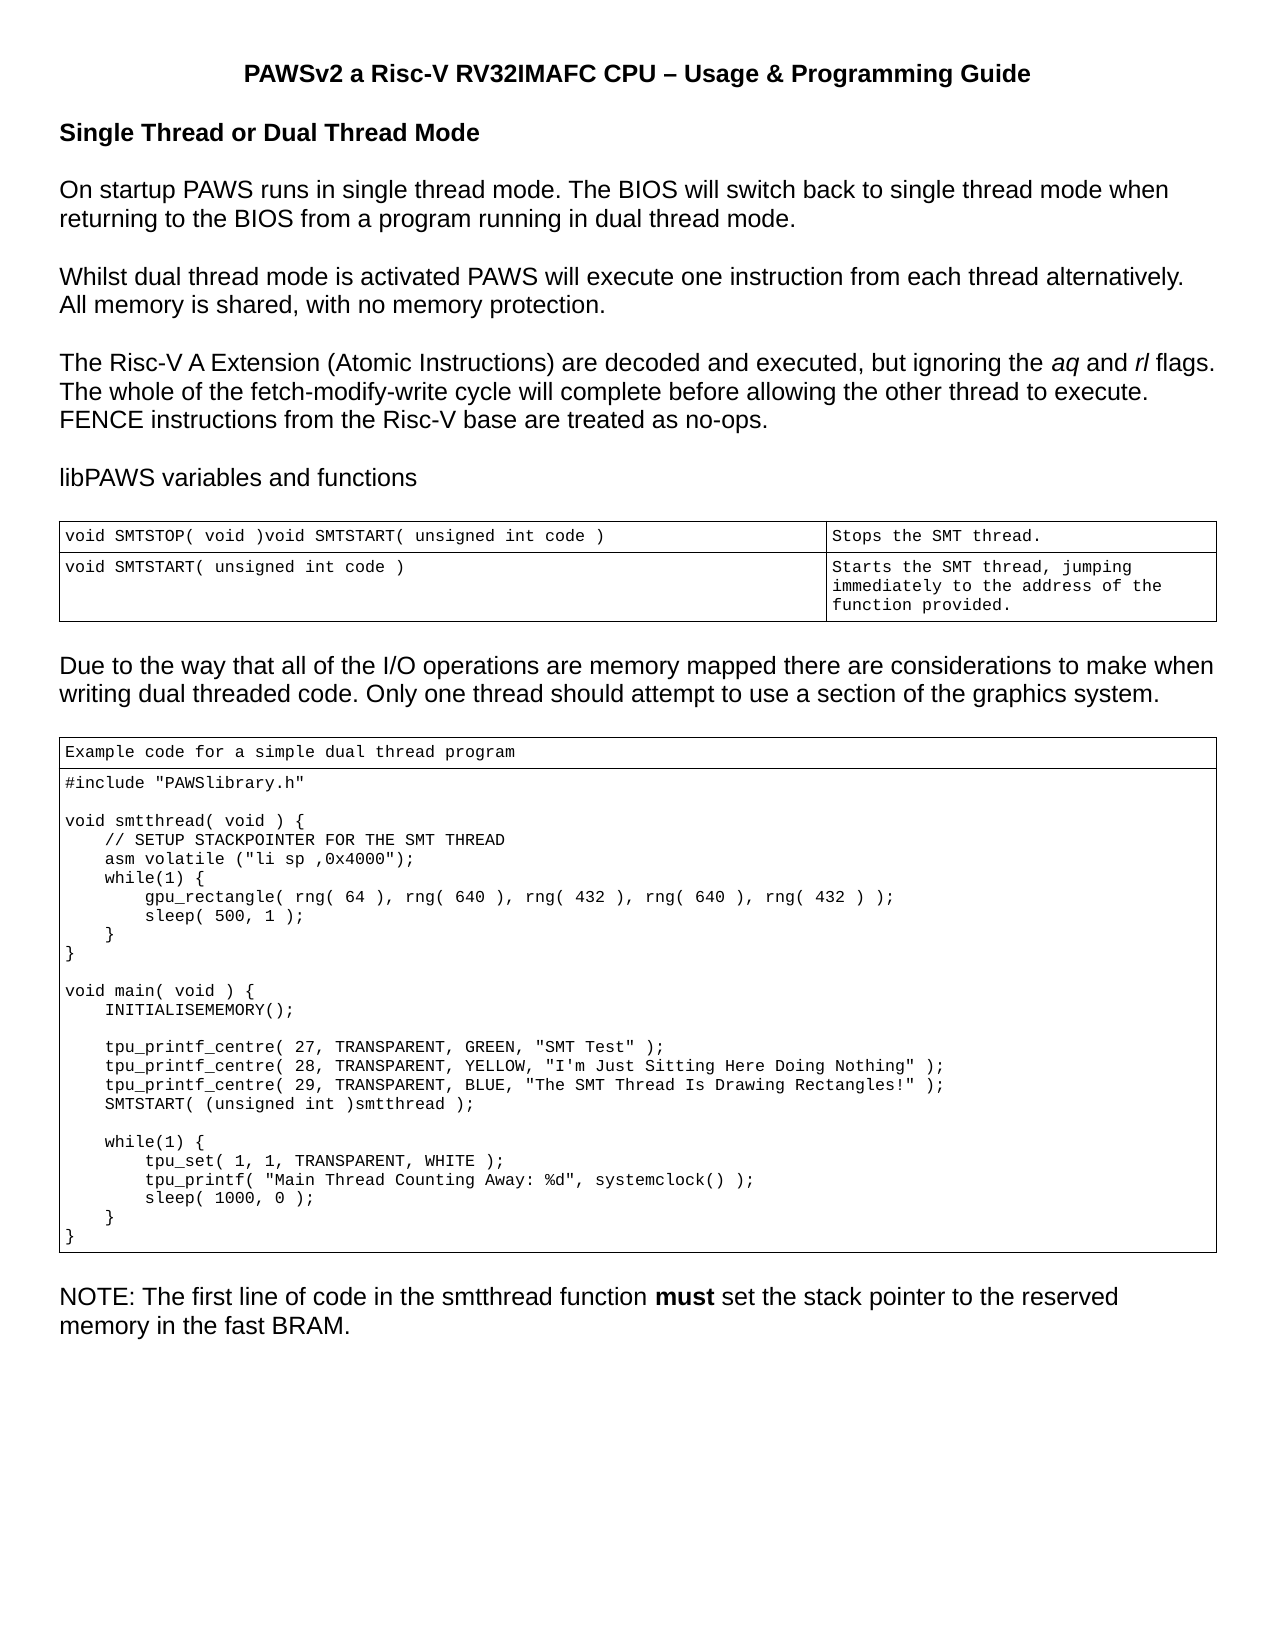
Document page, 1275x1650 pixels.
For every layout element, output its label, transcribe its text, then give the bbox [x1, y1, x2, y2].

table_header Example code for a simple dual thread program [60, 738, 1216, 768]
text libPAWS variables and functions [59, 463, 1216, 492]
table_header Stops the SMT thread. [827, 522, 1216, 552]
text Single Thread or Dual Thread Mode [59, 118, 1216, 147]
table_cell Starts the SMT thread, jumping immediately to the address of the function provided. [827, 553, 1216, 621]
text On startup PAWS runs in single thread mode. The BIOS will switch back to single thread mode when returning to the BIOS from a program running in dual thread mode. [59, 176, 1216, 233]
text Due to the way that all of the I/O operations are memory mapped there are considerations to make when writing dual threaded code. Only one thread should attempt to use a section of the graphics system. [59, 651, 1216, 708]
table_cell #include "PAWSlibrary.h" void smtthread( void ) { // SETUP STACKPOINTER FOR THE SMT THREAD asm volatile ("li sp ,0x4000"); while(1) { gpu_rectangle( rng( 64 ), rng( 640 ), rng( 432 ), rng( 640 ), rng( 432 ) ); sleep( 500, 1 ); } } void main( void ) { INITIALISEMEMORY(); tpu_printf_centre( 27, TRANSPARENT, GREEN, "SMT Test" ); tpu_printf_centre( 28, TRANSPARENT, YELLOW, "I'm Just Sitting Here Doing Nothing" ); tpu_printf_centre( 29, TRANSPARENT, BLUE, "The SMT Thread Is Drawing Rectangles!" ); SMTSTART( (unsigned int )smtthread ); while(1) { tpu_set( 1, 1, TRANSPARENT, WHITE ); tpu_printf( "Main Thread Counting Away: %d", systemclock() ); sleep( 1000, 0 ); } } [60, 769, 1216, 1252]
table_header void SMTSTOP( void )void SMTSTART( unsigned int code ) [60, 522, 826, 552]
table_cell void SMTSTART( unsigned int code ) [60, 553, 826, 621]
text NOTE: The first line of code in the smtthread function must set the stack pointer to the reserved memory in the fast BRAM. [59, 1282, 1216, 1339]
text The Risc-V A Extension (Atomic Instructions) are decoded and executed, but ignoring the aq and rl flags. The whole of the fetch-modify-write cycle will complete before allowing the other thread to execute. FENCE instructions from the Risc-V base are treated as no-ops. [59, 348, 1216, 434]
text Whilst dual thread mode is activated PAWS will execute one instruction from each thread alternatively. All memory is shared, with no memory protection. [59, 262, 1216, 319]
